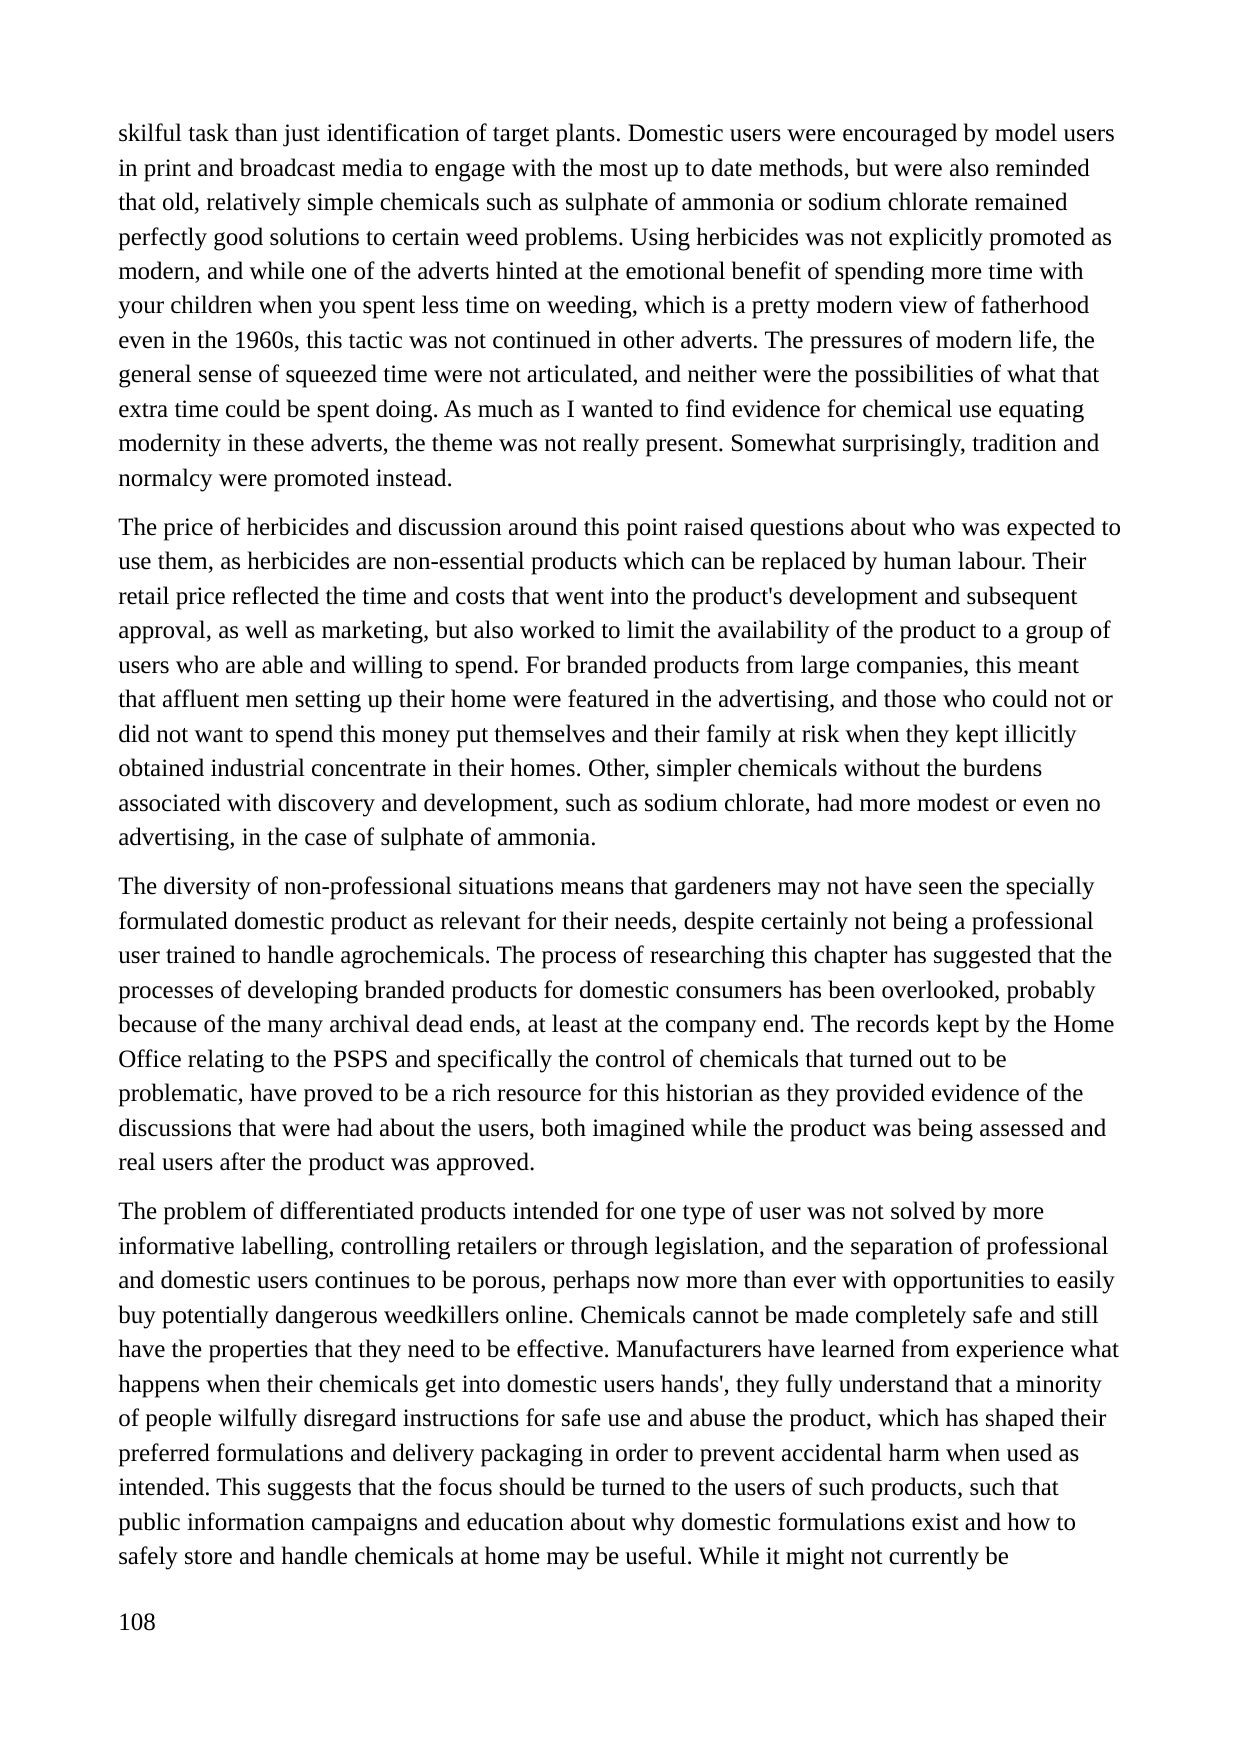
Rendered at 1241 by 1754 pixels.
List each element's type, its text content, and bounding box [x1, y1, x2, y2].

text The problem of differentiated products intended for one type of user was not solved by more informative labelling, controlling retailers or through legislation, and the separation of professional and domestic users continues to be porous, perhaps now more than ever with opportunities to easily buy potentially dangerous weedkillers online. Chemicals cannot be made completely safe and still have the properties that they need to be effective. Manufacturers have learned from experience what happens when their chemicals get into domestic users hands', they fully understand that a minority of people wilfully disregard instructions for safe use and abuse the product, which has shaped their preferred formulations and delivery packaging in order to prevent accidental harm when used as intended. This suggests that the focus should be turned to the users of such products, such that public information campaigns and education about why domestic formulations exist and how to safely store and handle chemicals at home may be useful. While it might not currently be [118, 1196, 1122, 1570]
text The price of herbicides and discussion around this point raised questions about who was expected to use them, as herbicides are non-essential products which can be replaced by human labour. Their retail price reflected the time and costs that went into the product's development and subsequent approval, as well as marketing, but also worked to limit the availability of the product to a group of users who are able and willing to spend. For branded products from large companies, this meant that affluent men setting up their home were featured in the advertising, and those who could not or did not want to spend this money put themselves and their family at risk when they kept illicitly obtained industrial concentrate in their homes. Other, simpler chemicals without the burdens associated with discovery and development, such as sodium chlorate, had more modest or even no advertising, in the case of sulphate of ammonia. [118, 512, 1122, 851]
text The diversity of non-professional situations means that gardeners may not have seen the specially formulated domestic product as relevant for their needs, despite certainly not being a professional user trained to handle agrochemicals. The process of researching this chapter has suggested that the processes of developing branded products for domestic consumers has been overlooked, probably because of the many archival dead ends, at least at the company end. The records kept by the Home Office relating to the PSPS and specifically the control of chemicals that turned out to be problematic, have proved to be a rich resource for this historian as they provided evidence of the discussions that were had about the users, both imagined while the product was being assessed and real users after the product was approved. [118, 871, 1122, 1176]
text skilful task than just identification of target plants. Domestic users were encouraged by model users in print and broadcast media to engage with the most up to date methods, but were also reminded that old, relatively simple chemicals such as sulphate of ammonia or sodium chlorate remained perfectly good solutions to certain weed problems. Using herbicides was not explicitly promoted as modern, and while one of the adverts hinted at the emotional benefit of spending more time with your children when you spent less time on weeding, which is a pretty modern view of fatherhood even in the 1960s, this tactic was not continued in other adverts. The pressures of modern life, the general sense of squeezed time were not articulated, and neither were the possibilities of what that extra time could be spent doing. As much as I wanted to find evidence for chemical use equating modernity in these adverts, the theme was not really present. Somewhat surprisingly, tradition and normalcy were promoted instead. [118, 118, 1122, 492]
